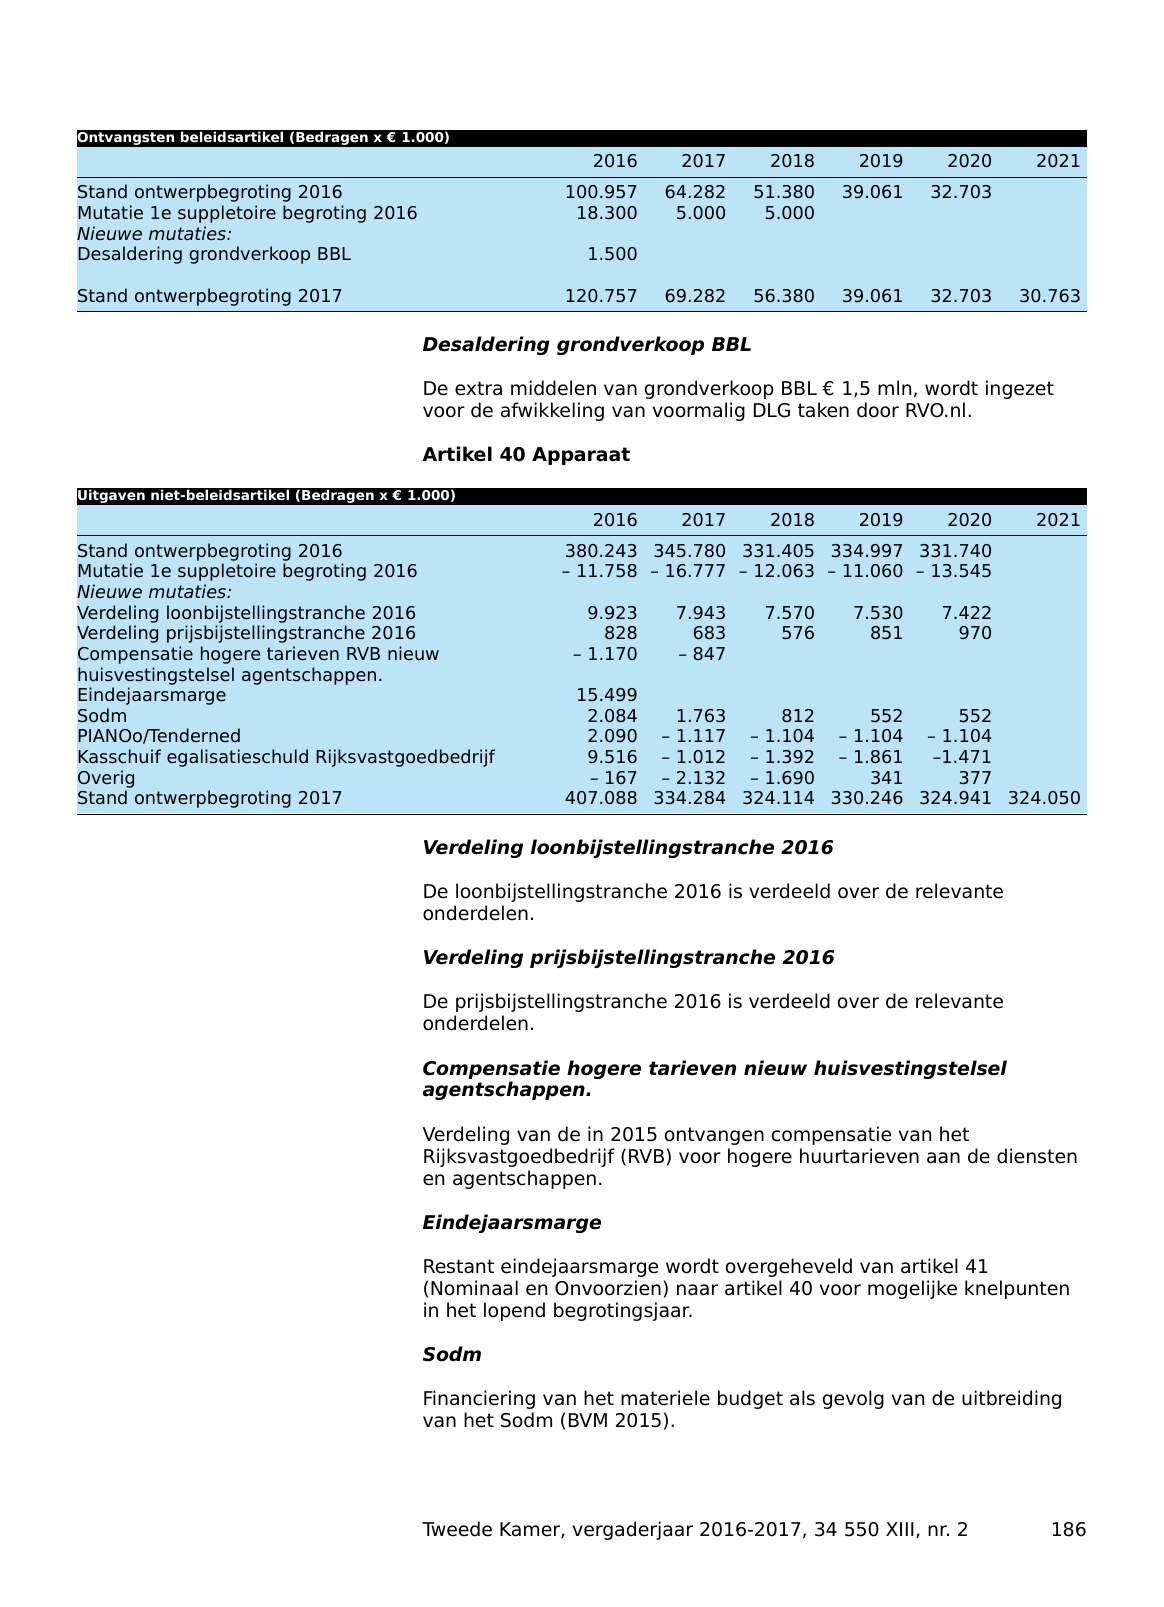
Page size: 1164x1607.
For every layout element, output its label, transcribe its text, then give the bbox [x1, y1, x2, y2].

table_cell 2018 [732, 505, 821, 535]
table_cell 683 [644, 623, 732, 644]
table_cell 69.282 [644, 286, 732, 311]
table_cell PIANOo/Tenderned [77, 726, 555, 747]
table_cell – 11.060 [821, 561, 909, 582]
table_cell 15.499 [555, 685, 644, 706]
table_cell 345.780 [644, 536, 732, 561]
table_cell 32.703 [909, 178, 998, 203]
subtitle Artikel 40 Apparaat [422, 444, 1087, 466]
table_cell 334.284 [644, 788, 732, 813]
table_cell – 1.392 [732, 747, 821, 768]
table_cell 2020 [909, 505, 998, 535]
table_cell 330.246 [821, 788, 909, 813]
table_cell Desaldering grondverkoop BBL [77, 244, 555, 265]
table_cell [821, 685, 909, 706]
table_cell 2017 [644, 505, 732, 535]
table_cell [644, 685, 732, 706]
table_cell – 12.063 [732, 561, 821, 582]
table_cell 851 [821, 623, 909, 644]
table_cell 51.380 [732, 178, 821, 203]
table_cell [909, 224, 998, 244]
table_cell Stand ontwerpbegroting 2017 [77, 286, 555, 311]
table_cell – 1.104 [821, 726, 909, 747]
table_cell Verdeling loonbijstellingstranche 2016 [77, 603, 555, 623]
table_cell [998, 644, 1087, 685]
table_cell 2016 [555, 505, 644, 535]
table_cell – 847 [644, 644, 732, 685]
table_header Ontvangsten beleidsartikel (Bedragen x € 1.000) [77, 130, 1087, 146]
table_cell – 167 [555, 768, 644, 788]
table_cell – 13.545 [909, 561, 998, 582]
text De prijsbijstellingstranche 2016 is verdeeld over de relevante onderdelen. [422, 991, 1087, 1035]
table_cell [998, 623, 1087, 644]
table_cell [909, 244, 998, 265]
subtitle Sodm [422, 1344, 1087, 1366]
table_cell [821, 203, 909, 224]
table_cell Kasschuif egalisatieschuld Rijksvastgoedbedrijf [77, 747, 555, 768]
table_cell [998, 178, 1087, 203]
table_cell [644, 244, 732, 265]
table_cell [909, 203, 998, 224]
table_cell 812 [732, 706, 821, 726]
subtitle Eindejaarsmarge [422, 1212, 1087, 1234]
table_cell 970 [909, 623, 998, 644]
text Verdeling van de in 2015 ontvangen compensatie van het Rijksvastgoedbedrijf (RVB) voor hogere huurtarieven aan de diensten en agentschappen. [422, 1123, 1087, 1189]
table_cell [644, 265, 732, 286]
table_cell [77, 147, 555, 177]
table_cell 324.941 [909, 788, 998, 813]
table_cell – 1.104 [909, 726, 998, 747]
table_cell 7.570 [732, 603, 821, 623]
table_cell 7.943 [644, 603, 732, 623]
subtitle Verdeling loonbijstellingstranche 2016 [422, 837, 1087, 859]
table_cell [821, 224, 909, 244]
table_cell [998, 685, 1087, 706]
table_cell [644, 224, 732, 244]
table_cell Stand ontwerpbegroting 2016 [77, 536, 555, 561]
table_cell 576 [732, 623, 821, 644]
table_cell [998, 536, 1087, 561]
table_cell 331.405 [732, 536, 821, 561]
table_cell [555, 265, 644, 286]
table_cell 39.061 [821, 286, 909, 311]
table_cell [909, 582, 998, 603]
table_cell 18.300 [555, 203, 644, 224]
table_cell 9.516 [555, 747, 644, 768]
table_cell [555, 582, 644, 603]
table_cell Overig [77, 768, 555, 788]
table_cell Nieuwe mutaties: [77, 224, 555, 244]
table_cell 30.763 [998, 286, 1087, 311]
table_cell 5.000 [644, 203, 732, 224]
table_cell [909, 265, 998, 286]
table_cell [998, 768, 1087, 788]
table_cell [998, 747, 1087, 768]
table_cell Compensatie hogere tarieven RVB nieuw huisvestingstelsel agentschappen. [77, 644, 555, 685]
table_cell 120.757 [555, 286, 644, 311]
text Financiering van het materiele budget als gevolg van de uitbreiding van het Sodm (BVM 2015). [422, 1388, 1087, 1432]
table_cell 2017 [644, 147, 732, 177]
table_cell 407.088 [555, 788, 644, 813]
table_cell [998, 706, 1087, 726]
table_cell [821, 582, 909, 603]
table_cell 2.084 [555, 706, 644, 726]
table_cell 2021 [998, 147, 1087, 177]
table_cell – 1.117 [644, 726, 732, 747]
table_cell – 16.777 [644, 561, 732, 582]
table_cell [732, 265, 821, 286]
table_cell 5.000 [732, 203, 821, 224]
table_cell [644, 582, 732, 603]
table_cell 324.114 [732, 788, 821, 813]
table_cell 32.703 [909, 286, 998, 311]
table_cell 1.500 [555, 244, 644, 265]
table_header Uitgaven niet-beleidsartikel (Bedragen x € 1.000) [77, 488, 1087, 504]
table_cell 341 [821, 768, 909, 788]
table_cell [821, 644, 909, 685]
table_cell 334.997 [821, 536, 909, 561]
table_cell Stand ontwerpbegroting 2017 [77, 788, 555, 813]
table_cell [77, 505, 555, 535]
table_cell 7.530 [821, 603, 909, 623]
table_cell 9.923 [555, 603, 644, 623]
table_cell Mutatie 1e suppletoire begroting 2016 [77, 203, 555, 224]
text De loonbijstellingstranche 2016 is verdeeld over de relevante onderdelen. [422, 881, 1087, 925]
table_cell [998, 244, 1087, 265]
table_cell [998, 224, 1087, 244]
subtitle Verdeling prijsbijstellingstranche 2016 [422, 947, 1087, 969]
table_cell 2020 [909, 147, 998, 177]
table_cell 552 [821, 706, 909, 726]
table_cell Nieuwe mutaties: [77, 582, 555, 603]
table_cell [821, 265, 909, 286]
table_cell Eindejaarsmarge [77, 685, 555, 706]
table_cell 64.282 [644, 178, 732, 203]
subtitle Desaldering grondverkoop BBL [422, 334, 1087, 356]
table_cell [909, 644, 998, 685]
table_cell –1.471 [909, 747, 998, 768]
table_cell [732, 582, 821, 603]
table_cell [732, 644, 821, 685]
table_cell [909, 685, 998, 706]
table_cell 100.957 [555, 178, 644, 203]
table_cell 2019 [821, 505, 909, 535]
table_cell – 11.758 [555, 561, 644, 582]
table_cell – 1.012 [644, 747, 732, 768]
table_cell [77, 265, 555, 286]
table_cell 56.380 [732, 286, 821, 311]
table_cell Verdeling prijsbijstellingstranche 2016 [77, 623, 555, 644]
table_cell Sodm [77, 706, 555, 726]
table_cell 380.243 [555, 536, 644, 561]
table_cell – 2.132 [644, 768, 732, 788]
table_cell [732, 224, 821, 244]
table_cell [998, 582, 1087, 603]
table_cell [732, 244, 821, 265]
table_cell 39.061 [821, 178, 909, 203]
table_cell – 1.690 [732, 768, 821, 788]
table_cell 7.422 [909, 603, 998, 623]
table_cell [998, 726, 1087, 747]
table_cell 2.090 [555, 726, 644, 747]
table_cell [732, 685, 821, 706]
table_cell 2019 [821, 147, 909, 177]
table_cell – 1.861 [821, 747, 909, 768]
table_cell 552 [909, 706, 998, 726]
table_cell [998, 561, 1087, 582]
table_cell [998, 265, 1087, 286]
table_cell – 1.104 [732, 726, 821, 747]
text De extra middelen van grondverkoop BBL € 1,5 mln, wordt ingezet voor de afwikkeling van voormalig DLG taken door RVO.nl. [422, 378, 1087, 422]
table_cell 1.763 [644, 706, 732, 726]
table_cell [821, 244, 909, 265]
table_cell Mutatie 1e suppletoire begroting 2016 [77, 561, 555, 582]
table_cell [998, 203, 1087, 224]
table_cell [555, 224, 644, 244]
text Restant eindejaarsmarge wordt overgeheveld van artikel 41 (Nominaal en Onvoorzien) naar artikel 40 voor mogelijke knelpunten in het lopend begrotingsjaar. [422, 1256, 1087, 1322]
table_cell 2018 [732, 147, 821, 177]
table_cell 2016 [555, 147, 644, 177]
table_cell 331.740 [909, 536, 998, 561]
table_cell 324.050 [998, 788, 1087, 813]
table_cell Stand ontwerpbegroting 2016 [77, 178, 555, 203]
table_cell 2021 [998, 505, 1087, 535]
table_cell 377 [909, 768, 998, 788]
table_cell 828 [555, 623, 644, 644]
table_cell [998, 603, 1087, 623]
subtitle Compensatie hogere tarieven nieuw huisvestingstelsel agentschappen. [422, 1057, 1087, 1101]
table_cell – 1.170 [555, 644, 644, 685]
